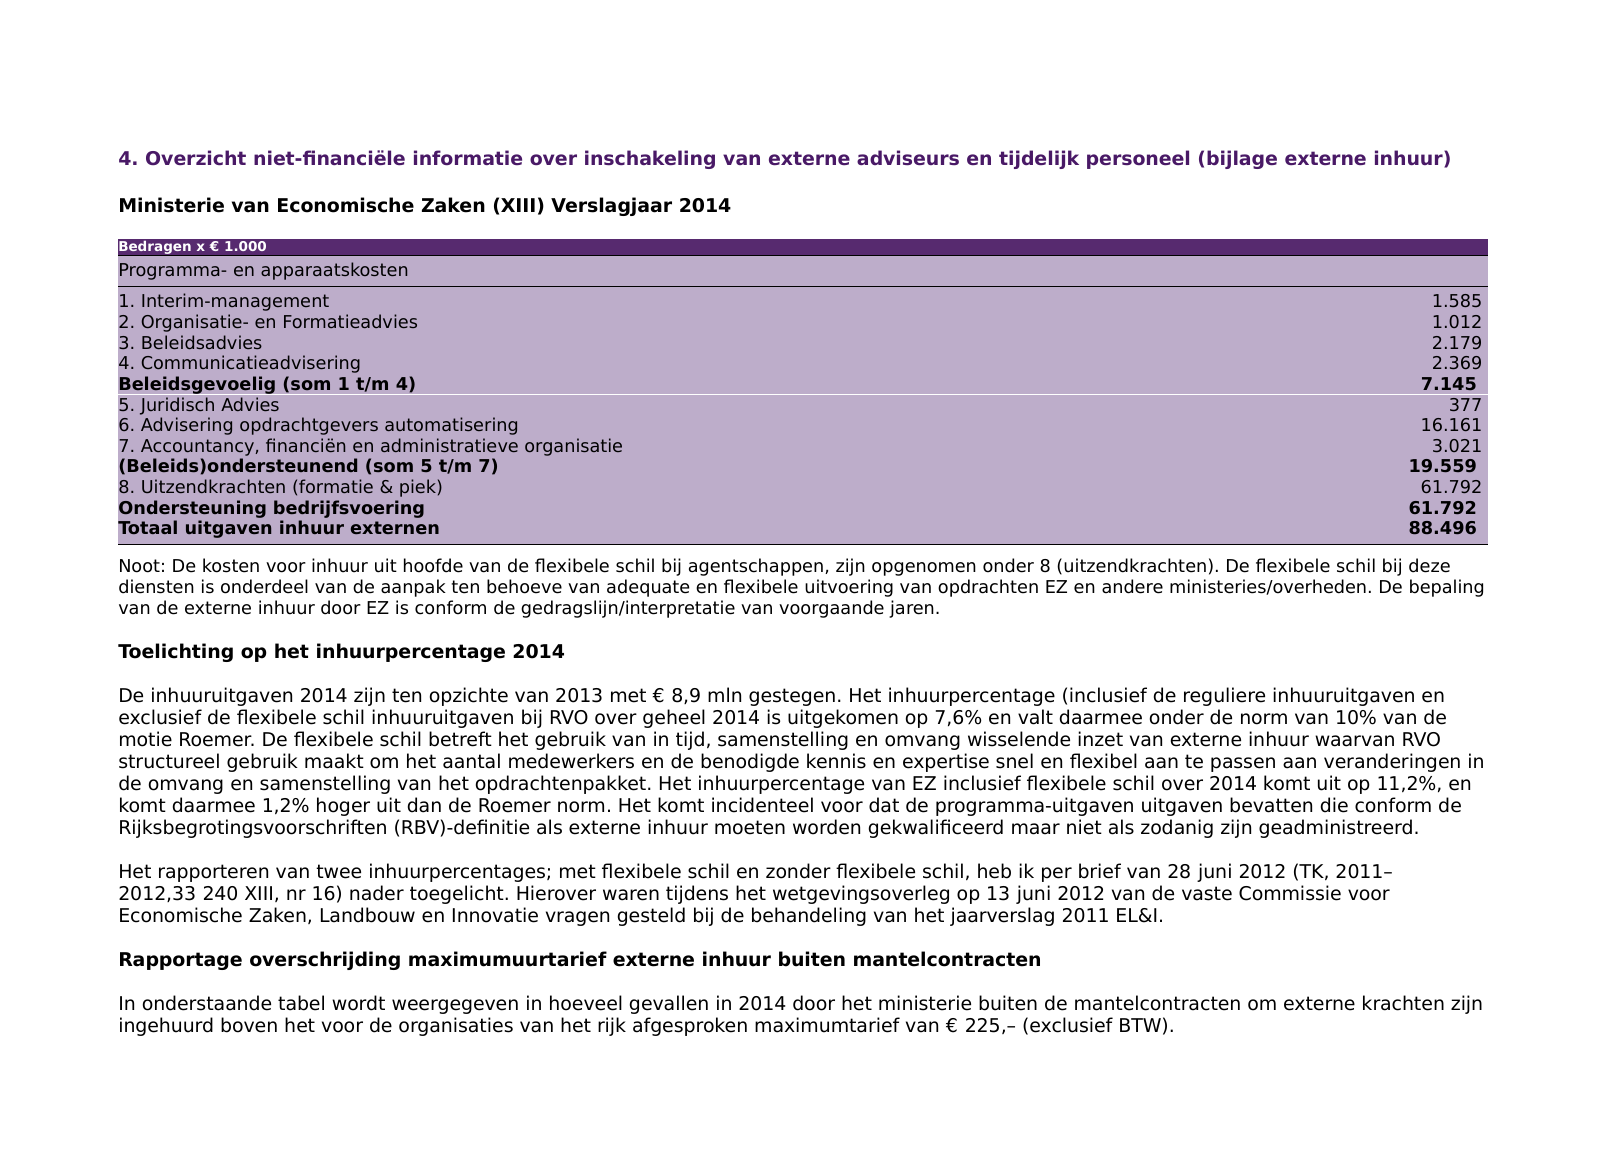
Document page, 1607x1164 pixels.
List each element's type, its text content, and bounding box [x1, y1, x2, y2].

table_cell 16.161 [1214, 415, 1488, 436]
table_header Bedragen x € 1.000 [118, 239, 1488, 255]
table_cell 61.792 [1214, 498, 1488, 518]
table_cell Programma- en apparaatskosten [118, 256, 1214, 286]
table_cell 8. Uitzendkrachten (formatie & piek) [118, 477, 1214, 498]
table_cell Noot: De kosten voor inhuur uit hoofde van de flexibele schil bij agentschappen, zijn opgenomen onder 8 (uitzendkrachten). De flexibele schil bij deze diensten is onderdeel van de aanpak ten behoeve van adequate en flexibele uitvoering van opdrachten EZ en andere ministeries/overheden. De bepaling van de externe inhuur door EZ is conform de gedragslijn/interpretatie van voorgaande jaren. [118, 545, 1488, 618]
table_cell Beleidsgevoelig (som 1 t/m 4) [118, 374, 1214, 394]
table_cell 3. Beleidsadvies [118, 333, 1214, 353]
subtitle 4. Overzicht niet-financiële informatie over inschakeling van externe adviseurs en tijdelijk personeel (bijlage externe inhuur) [118, 148, 1488, 170]
table_cell 2. Organisatie- en Formatieadvies [118, 312, 1214, 333]
subtitle Ministerie van Economische Zaken (XIII) Verslagjaar 2014 [118, 195, 1488, 217]
table_cell 88.496 [1214, 518, 1488, 544]
subtitle Toelichting op het inhuurpercentage 2014 [118, 641, 1488, 662]
text Het rapporteren van twee inhuurpercentages; met flexibele schil en zonder flexibele schil, heb ik per brief van 28 juni 2012 (TK, 2011–2012,33 240 XIII, nr 16) nader toegelicht. Hierover waren tijdens het wetgevingsoverleg op 13 juni 2012 van de vaste Commissie voor Economische Zaken, Landbouw en Innovatie vragen gesteld bij de behandeling van het jaarverslag 2011 EL&I. [118, 861, 1488, 927]
table_cell 6. Advisering opdrachtgevers automatisering [118, 415, 1214, 436]
subtitle Rapportage overschrijding maximumuurtarief externe inhuur buiten mantelcontracten [118, 949, 1488, 971]
table_cell 5. Juridisch Advies [118, 395, 1214, 415]
table_cell 7.145 [1214, 374, 1488, 394]
table_cell 19.559 [1214, 456, 1488, 477]
table_cell 1. Interim-management [118, 287, 1214, 312]
table_cell (Beleids)ondersteunend (som 5 t/m 7) [118, 456, 1214, 477]
table_cell Totaal uitgaven inhuur externen [118, 518, 1214, 544]
table_cell 2.369 [1214, 353, 1488, 374]
table_cell 1.585 [1214, 287, 1488, 312]
text In onderstaande tabel wordt weergegeven in hoeveel gevallen in 2014 door het ministerie buiten de mantelcontracten om externe krachten zijn ingehuurd boven het voor de organisaties van het rijk afgesproken maximumtarief van € 225,– (exclusief BTW). [118, 993, 1488, 1037]
table_cell 61.792 [1214, 477, 1488, 498]
text De inhuuruitgaven 2014 zijn ten opzichte van 2013 met € 8,9 mln gestegen. Het inhuurpercentage (inclusief de reguliere inhuuruitgaven en exclusief de flexibele schil inhuuruitgaven bij RVO over geheel 2014 is uitgekomen op 7,6% en valt daarmee onder de norm van 10% van de motie Roemer. De flexibele schil betreft het gebruik van in tijd, samenstelling en omvang wisselende inzet van externe inhuur waarvan RVO structureel gebruik maakt om het aantal medewerkers en de benodigde kennis en expertise snel en flexibel aan te passen aan veranderingen in de omvang en samenstelling van het opdrachtenpakket. Het inhuurpercentage van EZ inclusief flexibele schil over 2014 komt uit op 11,2%, en komt daarmee 1,2% hoger uit dan de Roemer norm. Het komt incidenteel voor dat de programma-uitgaven uitgaven bevatten die conform de Rijksbegrotingsvoorschriften (RBV)-definitie als externe inhuur moeten worden gekwalificeerd maar niet als zodanig zijn geadministreerd. [118, 685, 1488, 838]
table_cell [1214, 256, 1488, 286]
table_cell 7. Accountancy, financiën en administratieve organisatie [118, 436, 1214, 456]
table_cell 377 [1214, 395, 1488, 415]
table_cell 3.021 [1214, 436, 1488, 456]
table_cell Ondersteuning bedrijfsvoering [118, 498, 1214, 518]
table_cell 4. Communicatieadvisering [118, 353, 1214, 374]
table_cell 2.179 [1214, 333, 1488, 353]
table_cell 1.012 [1214, 312, 1488, 333]
